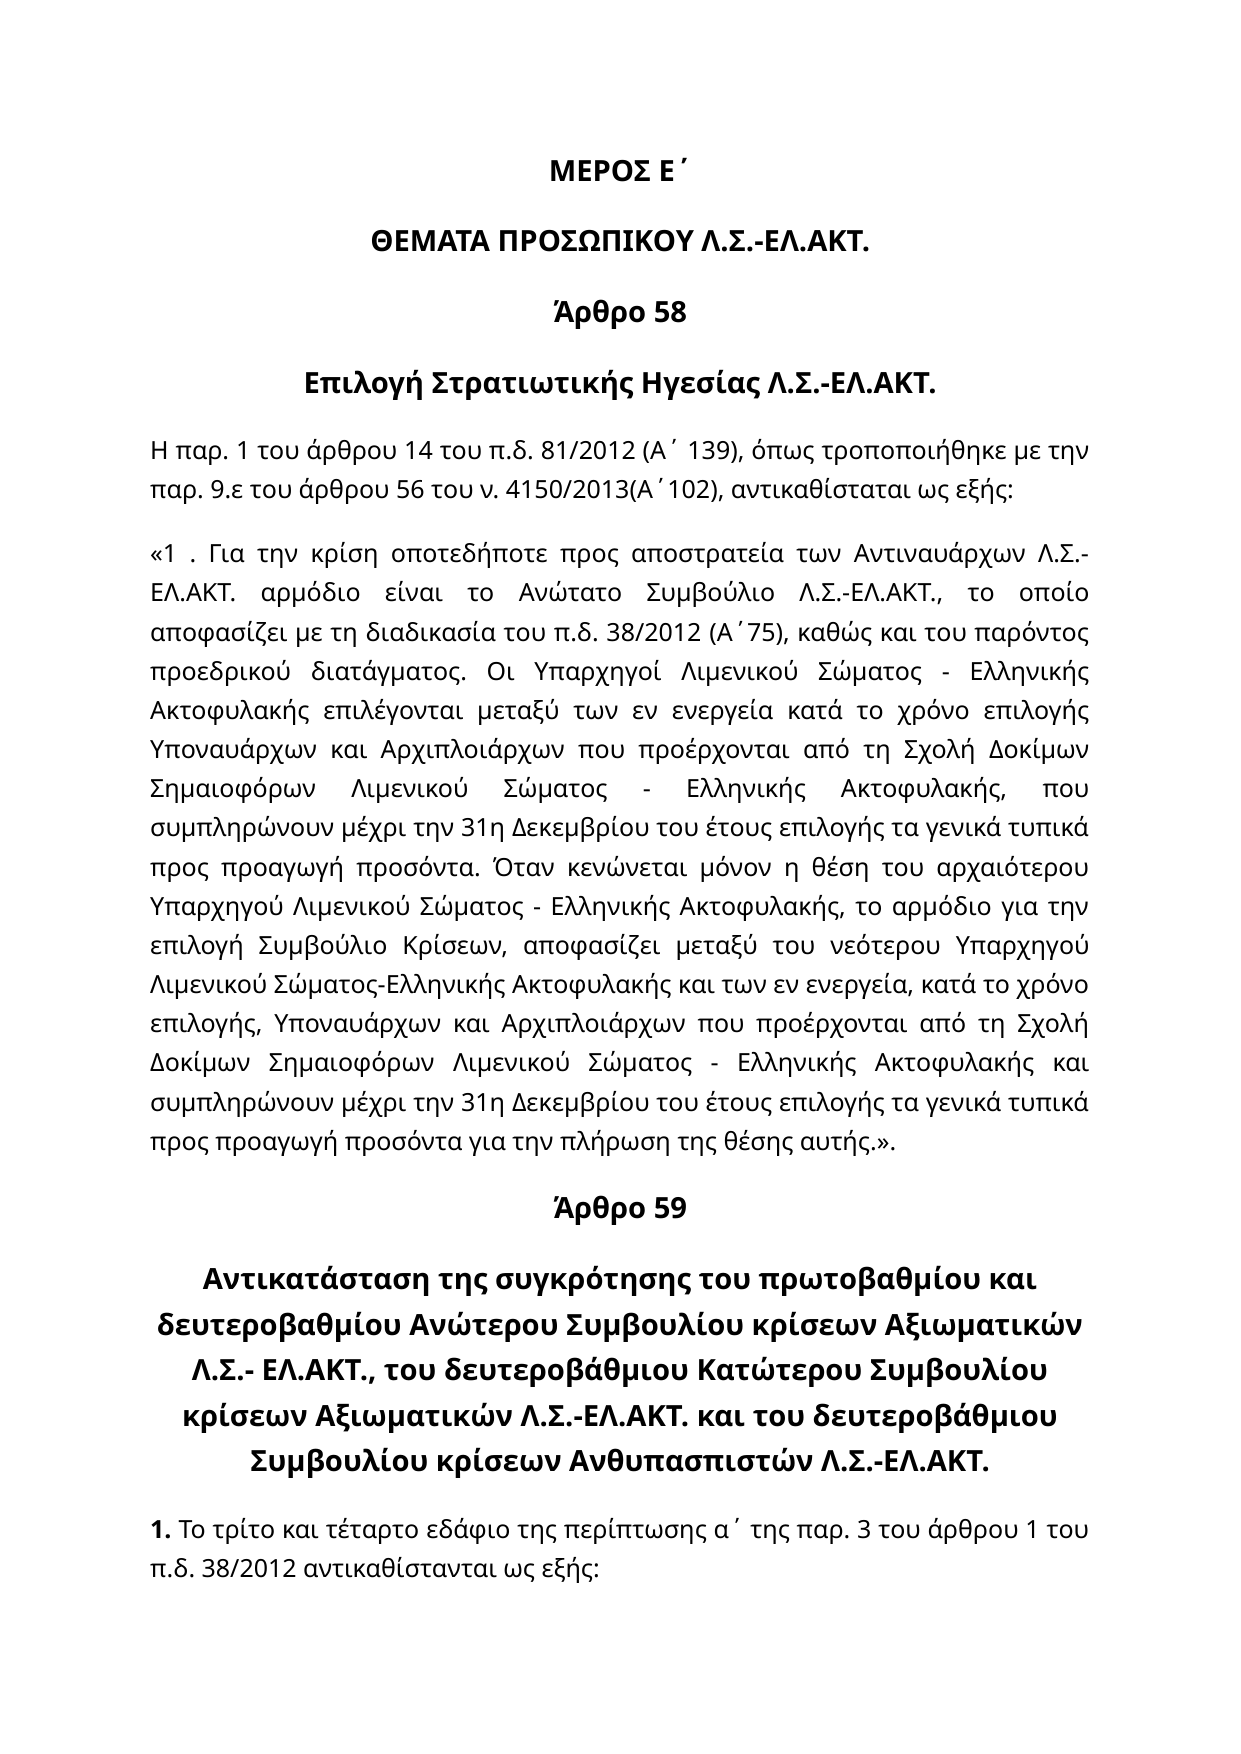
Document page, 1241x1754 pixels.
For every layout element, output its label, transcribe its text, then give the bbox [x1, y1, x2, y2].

subtitle Άρθρο 58 [150, 291, 1090, 331]
subtitle ΘΕΜΑΤΑ ΠΡΟΣΩΠΙΚΟΥ Λ.Σ.-ΕΛ.ΑΚΤ. [150, 221, 1090, 260]
subtitle ΜΕΡΟΣ Ε΄ [150, 150, 1090, 190]
text «1 . Για την κρίση οποτεδήποτε προς αποστρατεία των Αντιναυάρχων Λ.Σ.-ΕΛ.ΑΚΤ. αρμόδιο είναι το Ανώτατο Συμβούλιο Λ.Σ.-ΕΛ.ΑΚΤ., το οποίο αποφασίζει με τη διαδικασία του π.δ. 38/2012 (Α΄75), καθώς και του παρόντος προεδρικού διατάγματος. Οι Υπαρχηγοί Λιμενικού Σώματος - Ελληνικής Ακτοφυλακής επιλέγονται μεταξύ των εν ενεργεία κατά το χρόνο επιλογής Υποναυάρχων και Αρχιπλοιάρχων που προέρχονται από τη Σχολή Δοκίμων Σημαιοφόρων Λιμενικού Σώματος - Ελληνικής Ακτοφυλακής, που συμπληρώνουν μέχρι την 31η Δεκεμβρίου του έτους επιλογής τα γενικά τυπικά προς προαγωγή προσόντα. Όταν κενώνεται μόνον η θέση του αρχαιότερου Υπαρχηγού Λιμενικού Σώματος - Ελληνικής Ακτοφυλακής, το αρμόδιο για την επιλογή Συμβούλιο Κρίσεων, αποφασίζει μεταξύ του νεότερου Υπαρχηγού Λιμενικού Σώματος-Ελληνικής Ακτοφυλακής και των εν ενεργεία, κατά το χρόνο επιλογής, Υποναυάρχων και Αρχιπλοιάρχων που προέρχονται από τη Σχολή Δοκίμων Σημαιοφόρων Λιμενικού Σώματος - Ελληνικής Ακτοφυλακής και συμπληρώνουν μέχρι την 31η Δεκεμβρίου του έτους επιλογής τα γενικά τυπικά προς προαγωγή προσόντα για την πλήρωση της θέσης αυτής.». [150, 536, 1090, 1157]
text 1. Το τρίτο και τέταρτο εδάφιο της περίπτωσης α΄ της παρ. 3 του άρθρου 1 του π.δ. 38/2012 αντικαθίστανται ως εξής: [150, 1511, 1090, 1584]
subtitle Άρθρο 59 [150, 1187, 1090, 1227]
subtitle Αντικατάσταση της συγκρότησης του πρωτοβαθμίου και δευτεροβαθμίου Ανώτερου Συμβουλίου κρίσεων Αξιωματικών Λ.Σ.- ΕΛ.ΑΚΤ., του δευτεροβάθμιου Κατώτερου Συμβουλίου κρίσεων Αξιωματικών Λ.Σ.-ΕΛ.ΑΚΤ. και του δευτεροβάθμιου Συμβουλίου κρίσεων Ανθυπασπιστών Λ.Σ.-ΕΛ.ΑΚΤ. [150, 1258, 1090, 1480]
subtitle Επιλογή Στρατιωτικής Ηγεσίας Λ.Σ.-ΕΛ.ΑΚΤ. [150, 362, 1090, 402]
text Η παρ. 1 του άρθρου 14 του π.δ. 81/2012 (Α΄ 139), όπως τροποποιήθηκε με την παρ. 9.ε του άρθρου 56 του ν. 4150/2013(Α΄102), αντικαθίσταται ως εξής: [150, 432, 1090, 506]
